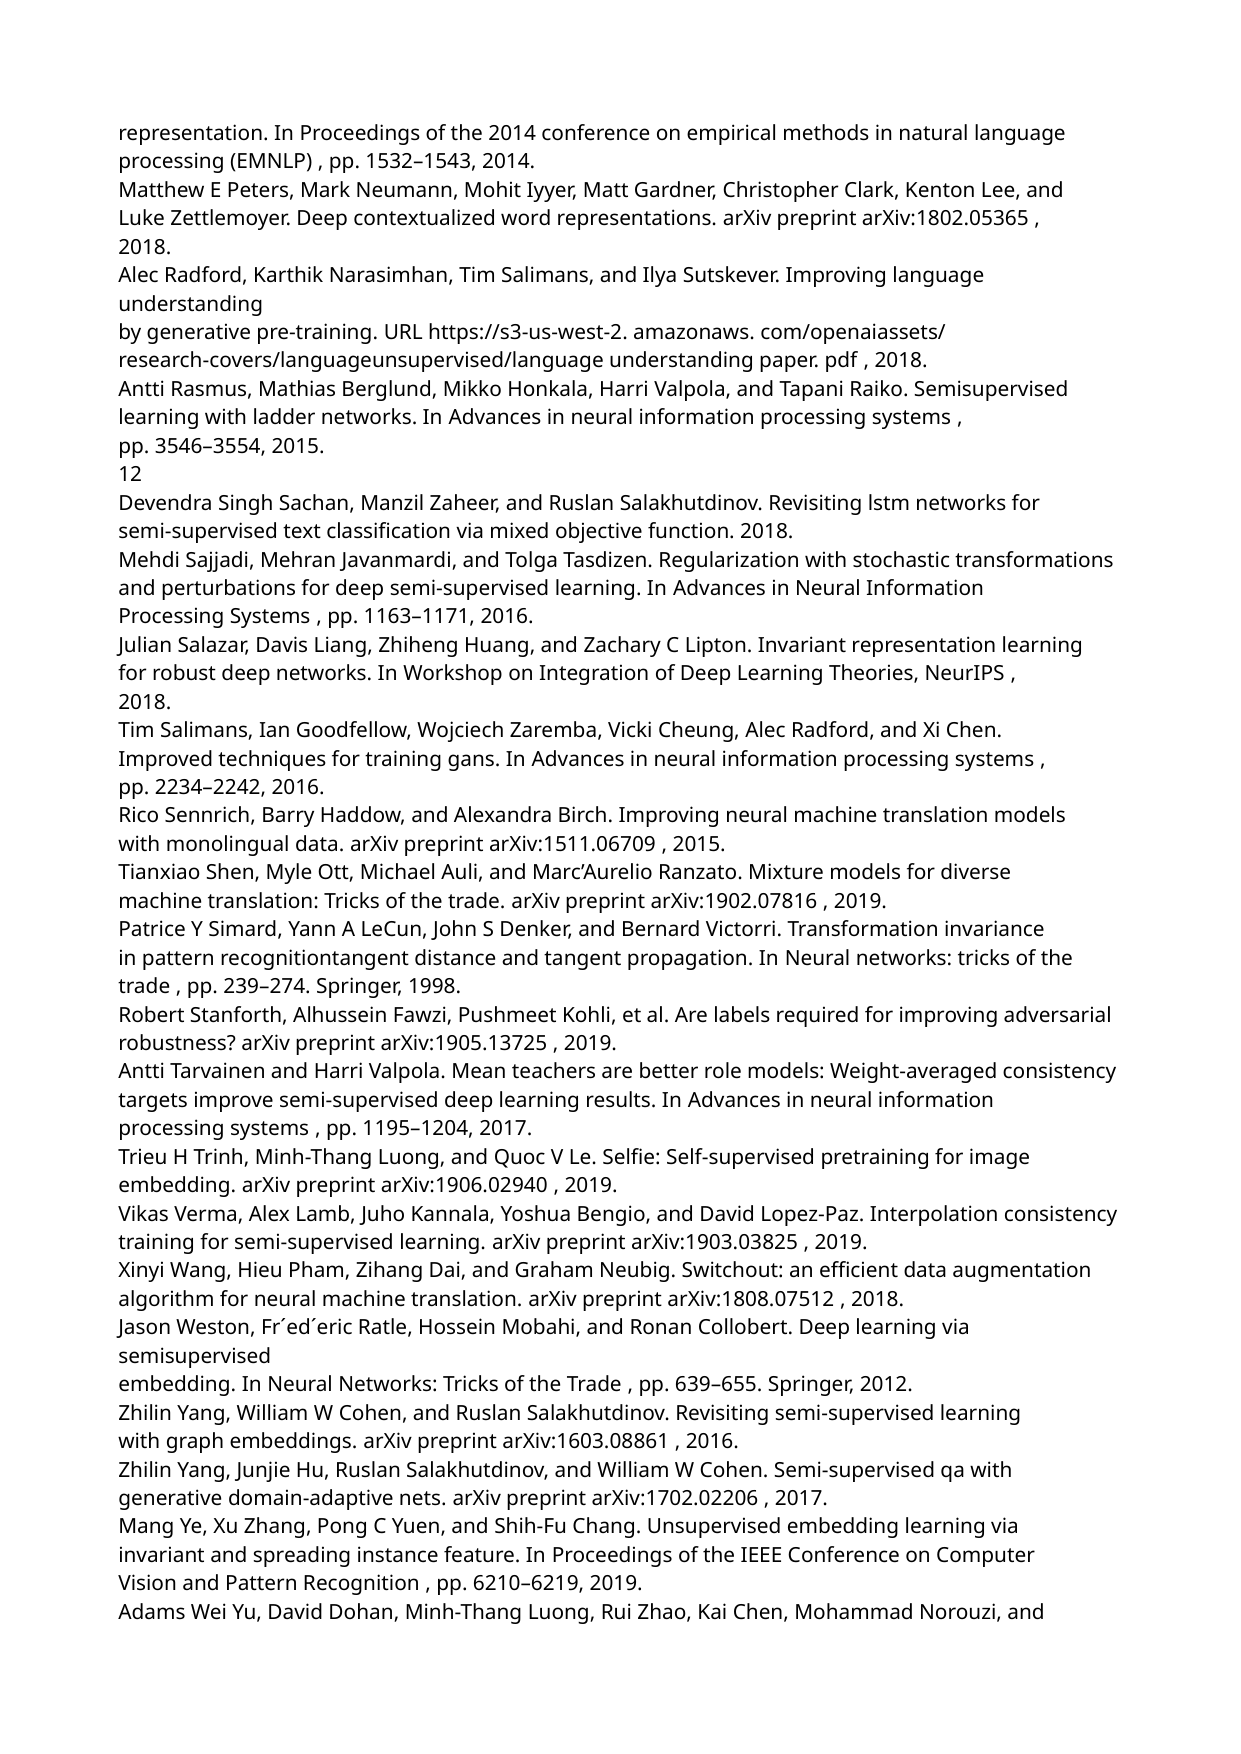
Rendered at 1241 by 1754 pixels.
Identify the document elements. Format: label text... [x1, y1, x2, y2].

text processing (EMNLP) , pp. 1532–1543, 2014. [118, 147, 1122, 175]
text robustness? arXiv preprint arXiv:1905.13725 , 2019. [118, 1028, 1122, 1057]
text algorithm for neural machine translation. arXiv preprint arXiv:1808.07512 , 2018. [118, 1284, 1122, 1312]
text pp. 3546–3554, 2015. [118, 431, 1122, 459]
text Adams Wei Yu, David Dohan, Minh-Thang Luong, Rui Zhao, Kai Chen, Mohammad Norouzi, and [118, 1597, 1122, 1625]
text training for semi-supervised learning. arXiv preprint arXiv:1903.03825 , 2019. [118, 1227, 1122, 1256]
text Trieu H Trinh, Minh-Thang Luong, and Quoc V Le. Selfie: Self-supervised pretraining for image [118, 1142, 1122, 1170]
text semi-supervised text classification via mixed objective function. 2018. [118, 516, 1122, 545]
text 12 [118, 459, 1122, 488]
text research-covers/languageunsupervised/language understanding paper. pdf , 2018. [118, 346, 1122, 374]
text 2018. [118, 232, 1122, 260]
text by generative pre-training. URL https://s3-us-west-2. amazonaws. com/openaiassets/ [118, 317, 1122, 346]
text Mang Ye, Xu Zhang, Pong C Yuen, and Shih-Fu Chang. Unsupervised embedding learning via [118, 1512, 1122, 1540]
text Improved techniques for training gans. In Advances in neural information processing systems , [118, 744, 1122, 772]
text with monolingual data. arXiv preprint arXiv:1511.06709 , 2015. [118, 829, 1122, 857]
text targets improve semi-supervised deep learning results. In Advances in neural information [118, 1085, 1122, 1113]
text Devendra Singh Sachan, Manzil Zaheer, and Ruslan Salakhutdinov. Revisiting lstm networks for [118, 488, 1122, 516]
text Zhilin Yang, William W Cohen, and Ruslan Salakhutdinov. Revisiting semi-supervised learning [118, 1398, 1122, 1426]
text Processing Systems , pp. 1163–1171, 2016. [118, 602, 1122, 630]
text Luke Zettlemoyer. Deep contextualized word representations. arXiv preprint arXiv:1802.05365 , [118, 203, 1122, 232]
text invariant and spreading instance feature. In Proceedings of the IEEE Conference on Computer [118, 1540, 1122, 1568]
text Zhilin Yang, Junjie Hu, Ruslan Salakhutdinov, and William W Cohen. Semi-supervised qa with [118, 1455, 1122, 1483]
text Vikas Verma, Alex Lamb, Juho Kannala, Yoshua Bengio, and David Lopez-Paz. Interpolation consistency [118, 1199, 1122, 1227]
text Robert Stanforth, Alhussein Fawzi, Pushmeet Kohli, et al. Are labels required for improving adversarial [118, 1000, 1122, 1028]
text machine translation: Tricks of the trade. arXiv preprint arXiv:1902.07816 , 2019. [118, 886, 1122, 914]
text embedding. In Neural Networks: Tricks of the Trade , pp. 639–655. Springer, 2012. [118, 1369, 1122, 1398]
text for robust deep networks. In Workshop on Integration of Deep Learning Theories, NeurIPS , [118, 658, 1122, 687]
text Xinyi Wang, Hieu Pham, Zihang Dai, and Graham Neubig. Switchout: an efficient data augmentation [118, 1256, 1122, 1284]
text 2018. [118, 687, 1122, 715]
text generative domain-adaptive nets. arXiv preprint arXiv:1702.02206 , 2017. [118, 1483, 1122, 1512]
text Tim Salimans, Ian Goodfellow, Wojciech Zaremba, Vicki Cheung, Alec Radford, and Xi Chen. [118, 715, 1122, 744]
text Antti Rasmus, Mathias Berglund, Mikko Honkala, Harri Valpola, and Tapani Raiko. Semisupervised [118, 374, 1122, 402]
text Rico Sennrich, Barry Haddow, and Alexandra Birch. Improving neural machine translation models [118, 801, 1122, 829]
text in pattern recognitiontangent distance and tangent propagation. In Neural networks: tricks of the [118, 943, 1122, 971]
text Patrice Y Simard, Yann A LeCun, John S Denker, and Bernard Victorri. Transformation invariance [118, 914, 1122, 943]
text Vision and Pattern Recognition , pp. 6210–6219, 2019. [118, 1568, 1122, 1597]
text learning with ladder networks. In Advances in neural information processing systems , [118, 402, 1122, 431]
text Jason Weston, Fr´ed´eric Ratle, Hossein Mobahi, and Ronan Collobert. Deep learning via semisupervised [118, 1312, 1122, 1369]
text embedding. arXiv preprint arXiv:1906.02940 , 2019. [118, 1170, 1122, 1199]
text Alec Radford, Karthik Narasimhan, Tim Salimans, and Ilya Sutskever. Improving language understanding [118, 260, 1122, 317]
text pp. 2234–2242, 2016. [118, 772, 1122, 801]
text Matthew E Peters, Mark Neumann, Mohit Iyyer, Matt Gardner, Christopher Clark, Kenton Lee, and [118, 175, 1122, 203]
text processing systems , pp. 1195–1204, 2017. [118, 1113, 1122, 1142]
text Tianxiao Shen, Myle Ott, Michael Auli, and Marc’Aurelio Ranzato. Mixture models for diverse [118, 857, 1122, 886]
text and perturbations for deep semi-supervised learning. In Advances in Neural Information [118, 573, 1122, 602]
text representation. In Proceedings of the 2014 conference on empirical methods in natural language [118, 118, 1122, 147]
text Antti Tarvainen and Harri Valpola. Mean teachers are better role models: Weight-averaged consistency [118, 1057, 1122, 1085]
text with graph embeddings. arXiv preprint arXiv:1603.08861 , 2016. [118, 1426, 1122, 1455]
text Julian Salazar, Davis Liang, Zhiheng Huang, and Zachary C Lipton. Invariant representation learning [118, 630, 1122, 658]
text Mehdi Sajjadi, Mehran Javanmardi, and Tolga Tasdizen. Regularization with stochastic transformations [118, 545, 1122, 573]
text trade , pp. 239–274. Springer, 1998. [118, 971, 1122, 1000]
